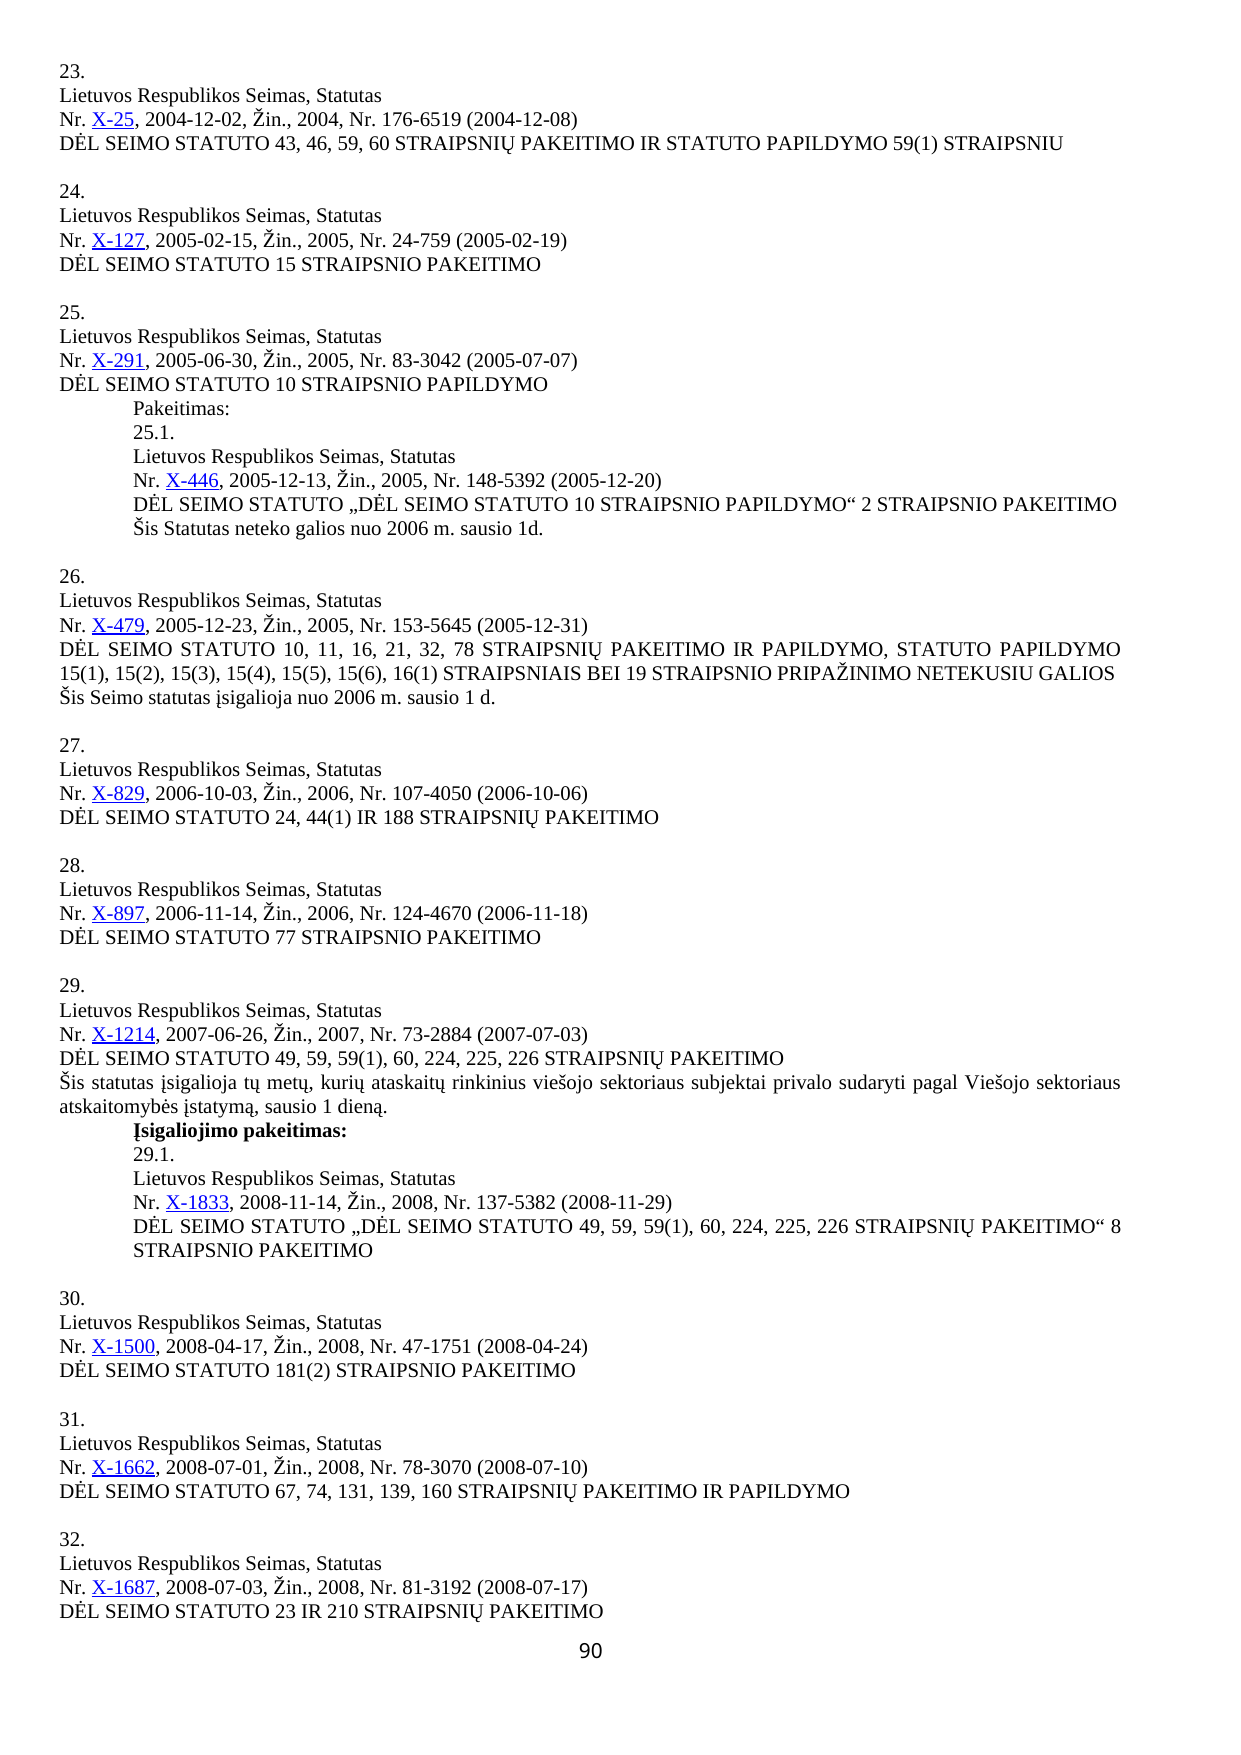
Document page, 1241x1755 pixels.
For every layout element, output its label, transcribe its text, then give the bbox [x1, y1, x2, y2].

text DĖL SEIMO STATUTO 24, 44(1) IR 188 STRAIPSNIŲ PAKEITIMO [59, 805, 1122, 829]
text DĖL SEIMO STATUTO 77 STRAIPSNIO PAKEITIMO [59, 925, 1122, 949]
text Nr. X-25, 2004-12-02, Žin., 2004, Nr. 176-6519 (2004-12-08) [59, 107, 1122, 131]
text Nr. X-479, 2005-12-23, Žin., 2005, Nr. 153-5645 (2005-12-31) [59, 612, 1122, 637]
text 29.1. [59, 1142, 1122, 1166]
text DĖL SEIMO STATUTO 23 IR 210 STRAIPSNIŲ PAKEITIMO [59, 1599, 1122, 1623]
text Šis Statutas neteko galios nuo 2006 m. sausio 1d. [133, 516, 1122, 540]
text Įsigaliojimo pakeitimas: [59, 1118, 1122, 1142]
text DĖL SEIMO STATUTO 181(2) STRAIPSNIO PAKEITIMO [59, 1358, 1122, 1382]
text 25.1. [59, 420, 1122, 444]
text Pakeitimas: [59, 396, 1122, 420]
text 26. [59, 564, 1122, 588]
text 27. [59, 733, 1122, 757]
text 31. [59, 1407, 1122, 1431]
text 29. [59, 973, 1122, 997]
text Nr. X-1500, 2008-04-17, Žin., 2008, Nr. 47-1751 (2008-04-24) [59, 1334, 1122, 1358]
text Lietuvos Respublikos Seimas, Statutas [59, 1431, 1122, 1455]
text DĖL SEIMO STATUTO 10 STRAIPSNIO PAPILDYMO [59, 372, 1122, 396]
text Lietuvos Respublikos Seimas, Statutas [59, 588, 1122, 612]
text DĖL SEIMO STATUTO 15 STRAIPSNIO PAKEITIMO [59, 252, 1122, 276]
text Lietuvos Respublikos Seimas, Statutas [59, 444, 1122, 468]
text Nr. X-1662, 2008-07-01, Žin., 2008, Nr. 78-3070 (2008-07-10) [59, 1455, 1122, 1479]
text Šis statutas įsigalioja tų metų, kurių ataskaitų rinkinius viešojo sektoriaus subjektai privalo sudaryti pagal Viešojo sektoriaus atskaitomybės įstatymą, sausio 1 dieną. [59, 1070, 1122, 1118]
text 23. [59, 59, 1122, 83]
text Nr. X-829, 2006-10-03, Žin., 2006, Nr. 107-4050 (2006-10-06) [59, 781, 1122, 805]
text DĖL SEIMO STATUTO 67, 74, 131, 139, 160 STRAIPSNIŲ PAKEITIMO IR PAPILDYMO [59, 1479, 1122, 1503]
text Lietuvos Respublikos Seimas, Statutas [59, 203, 1122, 227]
text Nr. X-291, 2005-06-30, Žin., 2005, Nr. 83-3042 (2005-07-07) [59, 348, 1122, 372]
text Lietuvos Respublikos Seimas, Statutas [59, 83, 1122, 107]
text DĖL SEIMO STATUTO 49, 59, 59(1), 60, 224, 225, 226 STRAIPSNIŲ PAKEITIMO [59, 1046, 1122, 1070]
text 25. [59, 300, 1122, 324]
text Nr. X-1214, 2007-06-26, Žin., 2007, Nr. 73-2884 (2007-07-03) [59, 1022, 1122, 1046]
text 30. [59, 1286, 1122, 1310]
text DĖL SEIMO STATUTO „DĖL SEIMO STATUTO 10 STRAIPSNIO PAPILDYMO“ 2 STRAIPSNIO PAKEITIMO [133, 492, 1122, 516]
text 24. [59, 179, 1122, 203]
text DĖL SEIMO STATUTO 43, 46, 59, 60 STRAIPSNIŲ PAKEITIMO IR STATUTO PAPILDYMO 59(1) STRAIPSNIU [59, 131, 1122, 155]
text 28. [59, 853, 1122, 877]
text DĖL SEIMO STATUTO 10, 11, 16, 21, 32, 78 STRAIPSNIŲ PAKEITIMO IR PAPILDYMO, STATUTO PAPILDYMO 15(1), 15(2), 15(3), 15(4), 15(5), 15(6), 16(1) STRAIPSNIAIS BEI 19 STRAIPSNIO PRIPAŽINIMO NETEKUSIU GALIOS [59, 637, 1122, 685]
text Lietuvos Respublikos Seimas, Statutas [59, 324, 1122, 348]
text Nr. X-127, 2005-02-15, Žin., 2005, Nr. 24-759 (2005-02-19) [59, 227, 1122, 252]
text Lietuvos Respublikos Seimas, Statutas [59, 877, 1122, 901]
text 32. [59, 1527, 1122, 1551]
text Nr. X-1687, 2008-07-03, Žin., 2008, Nr. 81-3192 (2008-07-17) [59, 1575, 1122, 1599]
text Lietuvos Respublikos Seimas, Statutas [59, 997, 1122, 1022]
text Lietuvos Respublikos Seimas, Statutas [59, 1166, 1122, 1190]
text Lietuvos Respublikos Seimas, Statutas [59, 757, 1122, 781]
text Šis Seimo statutas įsigalioja nuo 2006 m. sausio 1 d. [59, 685, 1122, 709]
text Nr. X-897, 2006-11-14, Žin., 2006, Nr. 124-4670 (2006-11-18) [59, 901, 1122, 925]
text Lietuvos Respublikos Seimas, Statutas [59, 1551, 1122, 1575]
text Nr. X-1833, 2008-11-14, Žin., 2008, Nr. 137-5382 (2008-11-29) [59, 1190, 1122, 1214]
text DĖL SEIMO STATUTO „DĖL SEIMO STATUTO 49, 59, 59(1), 60, 224, 225, 226 STRAIPSNIŲ PAKEITIMO“ 8 STRAIPSNIO PAKEITIMO [133, 1214, 1122, 1262]
text Nr. X-446, 2005-12-13, Žin., 2005, Nr. 148-5392 (2005-12-20) [59, 468, 1122, 492]
text Lietuvos Respublikos Seimas, Statutas [59, 1310, 1122, 1334]
